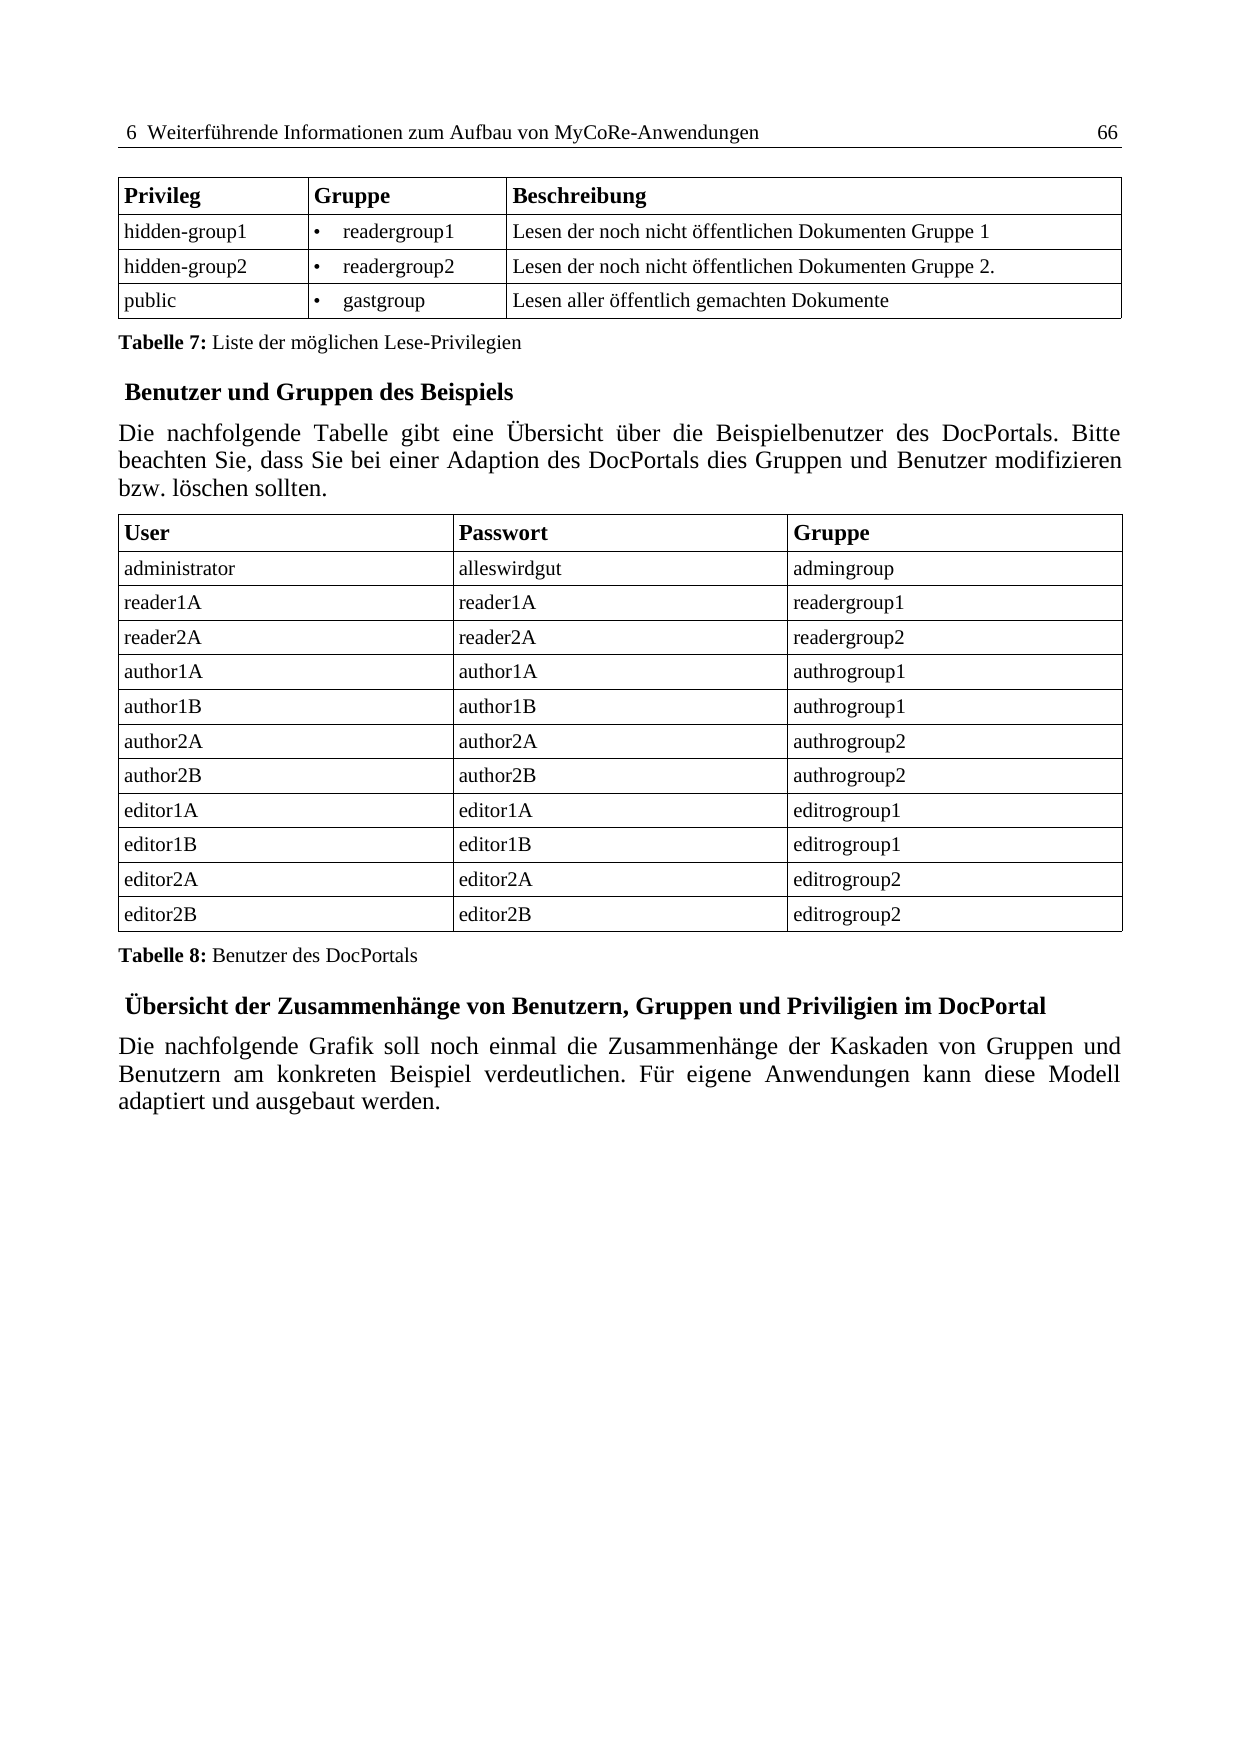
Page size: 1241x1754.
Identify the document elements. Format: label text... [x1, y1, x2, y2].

table_cell reader1A [119, 586, 453, 620]
table_cell Lesen der noch nicht öffentlichen Dokumenten Gruppe 2. [507, 250, 1121, 283]
table_cell author2B [119, 759, 453, 793]
table_cell editor1B [119, 828, 453, 862]
table_cell editrogroup2 [788, 863, 1122, 896]
table_cell admingroup [788, 552, 1122, 585]
table_cell editor2B [119, 897, 453, 931]
text Tabelle 8: Benutzer des DocPortals [118, 944, 1122, 967]
table_cell editrogroup1 [788, 828, 1122, 862]
table_cell author1A [454, 655, 787, 689]
table_cell author2A [119, 725, 453, 758]
table_cell reader1A [454, 586, 787, 620]
table_cell author2A [454, 725, 787, 758]
table_cell editor1A [454, 794, 787, 827]
table_header Passwort [454, 515, 787, 551]
table_cell readergroup2 [309, 250, 506, 283]
subtitle Übersicht der Zusammenhänge von Benutzern, Gruppen und Priviligien im DocPortal [118, 992, 1122, 1019]
table_cell reader2A [119, 621, 453, 654]
table_cell Lesen aller öffentlich gemachten Dokumente [507, 284, 1121, 318]
table_cell Lesen der noch nicht öffentlichen Dokumenten Gruppe 1 [507, 215, 1121, 249]
table_cell editor1A [119, 794, 453, 827]
table_cell gastgroup [309, 284, 506, 318]
text Die nachfolgende Tabelle gibt eine Übersicht über die Beispielbenutzer des DocPortals. Bitte beachten Sie, dass Sie bei einer Adaption des DocPortals dies Gruppen und Benutzer modifizieren bzw. löschen sollten. [118, 419, 1122, 502]
table_cell author1B [454, 690, 787, 724]
table_cell administrator [119, 552, 453, 585]
table_cell readergroup1 [309, 215, 506, 249]
table_header Gruppe [788, 515, 1122, 551]
text Tabelle 7: Liste der möglichen Lese-Privilegien [118, 331, 1122, 353]
table_cell editrogroup2 [788, 897, 1122, 931]
table_cell editor2A [119, 863, 453, 896]
table_header Beschreibung [507, 178, 1121, 214]
table_cell hidden-group1 [119, 215, 308, 249]
table_cell readergroup2 [788, 621, 1122, 654]
table_cell authrogroup2 [788, 759, 1122, 793]
table_cell author2B [454, 759, 787, 793]
table_cell authrogroup1 [788, 655, 1122, 689]
table_cell public [119, 284, 308, 318]
table_cell editor2B [454, 897, 787, 931]
table_cell authrogroup2 [788, 725, 1122, 758]
table_cell hidden-group2 [119, 250, 308, 283]
table_cell author1B [119, 690, 453, 724]
text Die nachfolgende Grafik soll noch einmal die Zusammenhänge der Kaskaden von Gruppen und Benutzern am konkreten Beispiel verdeutlichen. Für eigene Anwendungen kann diese Modell adaptiert und ausgebaut werden. [118, 1032, 1122, 1115]
table_cell editrogroup1 [788, 794, 1122, 827]
table_cell editor1B [454, 828, 787, 862]
table_cell readergroup1 [788, 586, 1122, 620]
table_cell alleswirdgut [454, 552, 787, 585]
table_header User [119, 515, 453, 551]
table_cell reader2A [454, 621, 787, 654]
table_header Privileg [119, 178, 308, 214]
table_header Gruppe [309, 178, 506, 214]
table_cell author1A [119, 655, 453, 689]
table_cell authrogroup1 [788, 690, 1122, 724]
table_cell editor2A [454, 863, 787, 896]
subtitle Benutzer und Gruppen des Beispiels [118, 378, 1122, 406]
